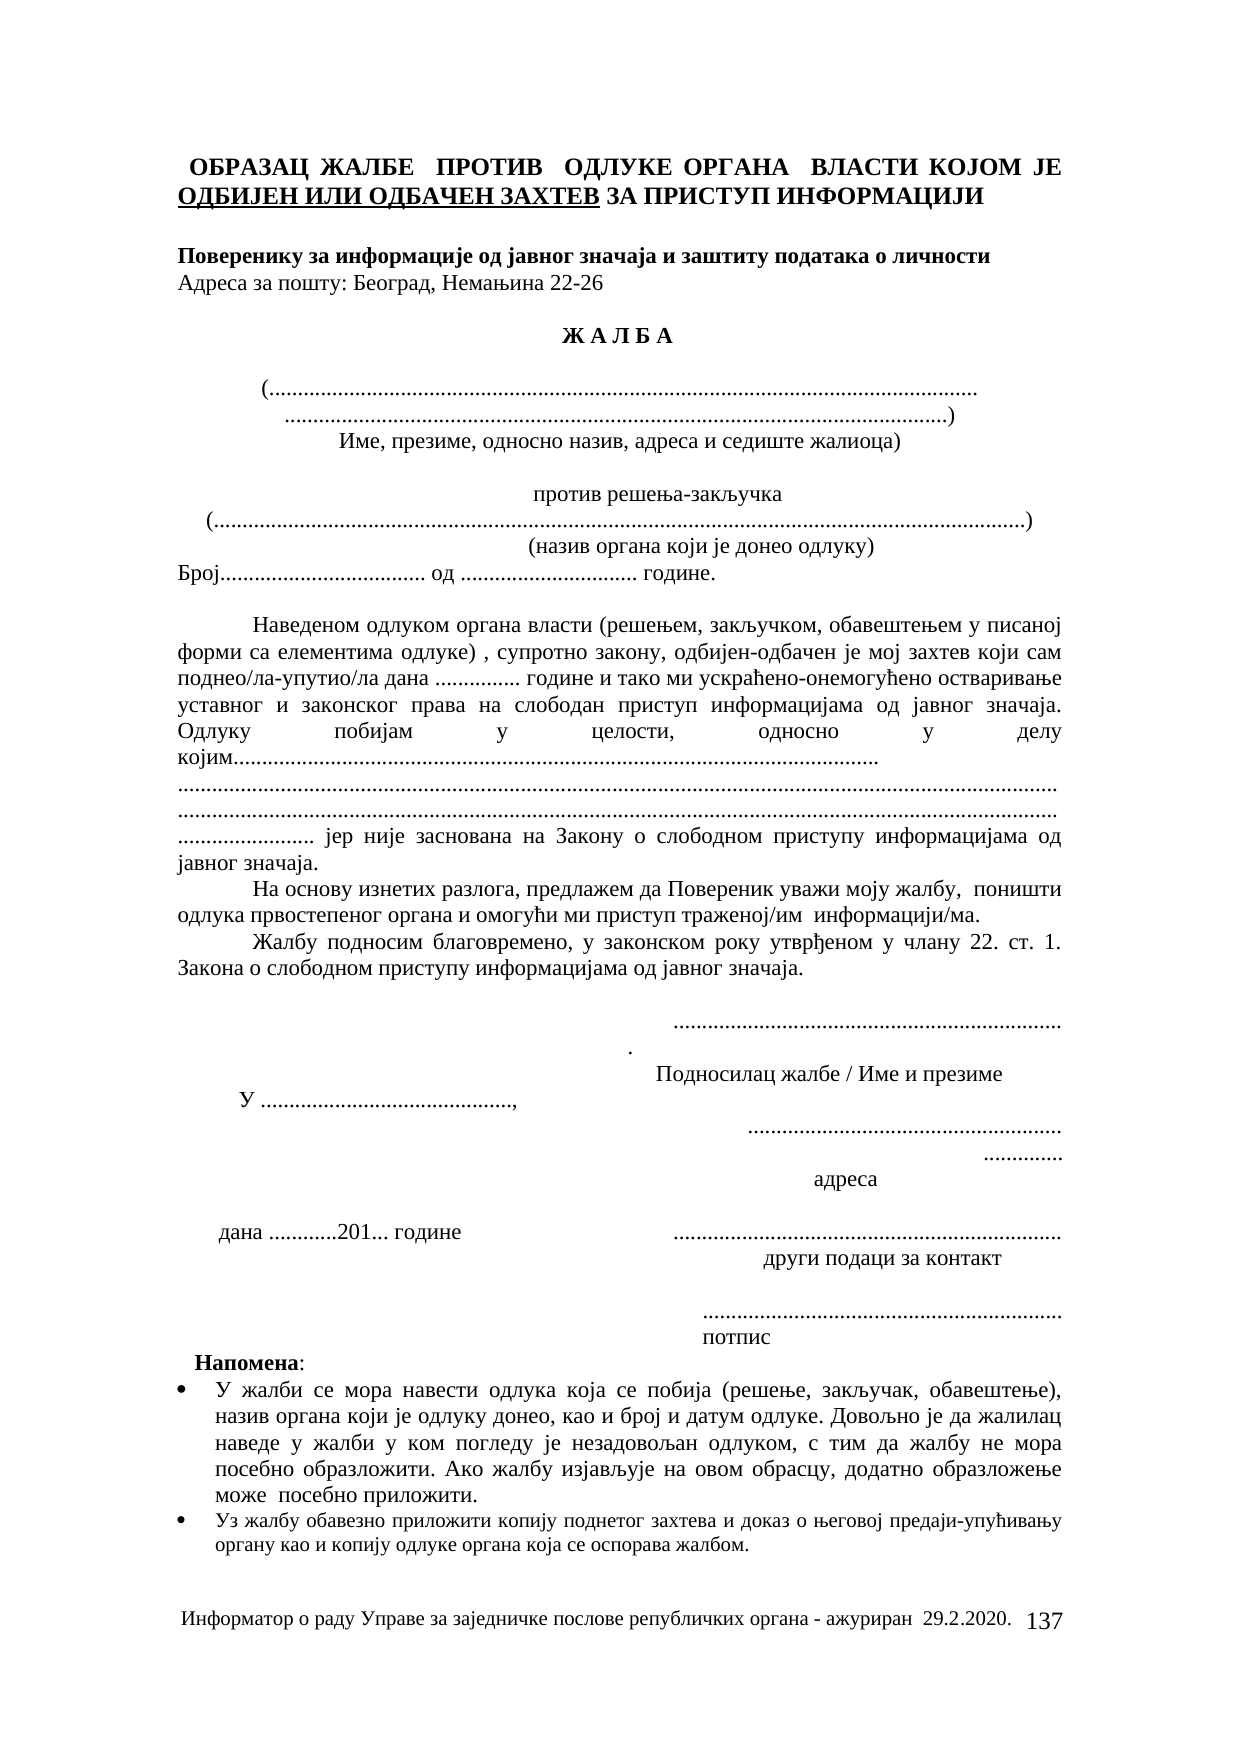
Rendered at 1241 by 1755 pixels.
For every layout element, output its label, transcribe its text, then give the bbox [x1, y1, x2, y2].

text Поверенику за информације од јавног значаја и заштиту података о личности [177, 243, 1063, 269]
text (назив органа који је донео одлуку) [177, 532, 1063, 559]
text дана ............201... године .................................................................... [177, 1218, 1063, 1244]
text Број.................................... од ............................... године. [177, 559, 1063, 585]
text други подаци за контакт [702, 1244, 1063, 1270]
text против решења-закључка (..............................................................................................................................................) [177, 480, 1063, 532]
list Уз жалбу обавезно приложити копију поднетог захтева и доказ о његовој предаји-упућивању органу као и копију одлуке органа која се оспорава жалбом. [177, 1508, 1063, 1556]
text У ............................................, ..................................................................... [177, 1086, 1063, 1165]
text Име, презиме, односно назив, адреса и седиште жалиоца) [177, 427, 1063, 453]
text ..................................................................... [627, 1007, 1063, 1059]
text Наведеном одлуком органа власти (решењем, закључком, обавештењем у писаној форми са елементима одлуке) , супротно закону, одбијен-одбачен је мој захтев који сам поднео/ла-упутио/ла дана ............... године и тако ми ускраћено-онемогућено остваривање уставног и законског права на слободан приступ информацијама од јавног значаја. Oдлуку побијам у целости, односно у делу којим................................................................................................................. [177, 612, 1063, 770]
text Подносилац жалбе / Име и презиме [627, 1059, 1063, 1086]
list У жалби се мора навести одлука која се побија (решење, закључак, обавештење), назив органа који је одлуку донео, као и број и датум одлуке. Довољно је да жалилац наведе у жалби у ком погледу је незадовољан одлуком, с тим да жалбу не мора посебно образложити. Ако жалбу изјављује на овом обрасцу, додатно образложење може посебно приложити. [177, 1376, 1063, 1508]
text Адреса за пошту: Београд, Немањина 22-26 [177, 269, 1063, 295]
subtitle ОБРАЗАЦ ЖАЛБЕ ПРОТИВ ОДЛУКЕ ОРГАНА ВЛАСТИ КОЈОМ ЈЕ ОДБИЈЕН ИЛИ ОДБАЧЕН ЗАХТЕВ ЗА ПРИСТУП ИНФОРМАЦИЈИ [177, 148, 1063, 210]
text На основу изнетих разлога, предлажем да Повереник уважи моју жалбу, поништи одлука првостепеног органа и омогући ми приступ траженој/им информацији/ма. [177, 875, 1063, 928]
text адреса [177, 1165, 1063, 1191]
text ............................................................................................................................................................................................................................................................................................................................................ јер није заснована на Закону о слободном приступу информацијама од јавног значаја. [177, 770, 1063, 875]
text Жалбу подносим благовремено, у законском року утврђеном у члану 22. ст. 1. Закона о слободном приступу информацијама од јавног значаја. [177, 928, 1063, 981]
text ............................................................... потпис [702, 1297, 1063, 1349]
text ....................................................................................................................) [177, 401, 1063, 427]
text (............................................................................................................................ [177, 374, 1063, 401]
text Напомена: [177, 1349, 1063, 1376]
text Ж А Л Б А [177, 322, 1063, 348]
